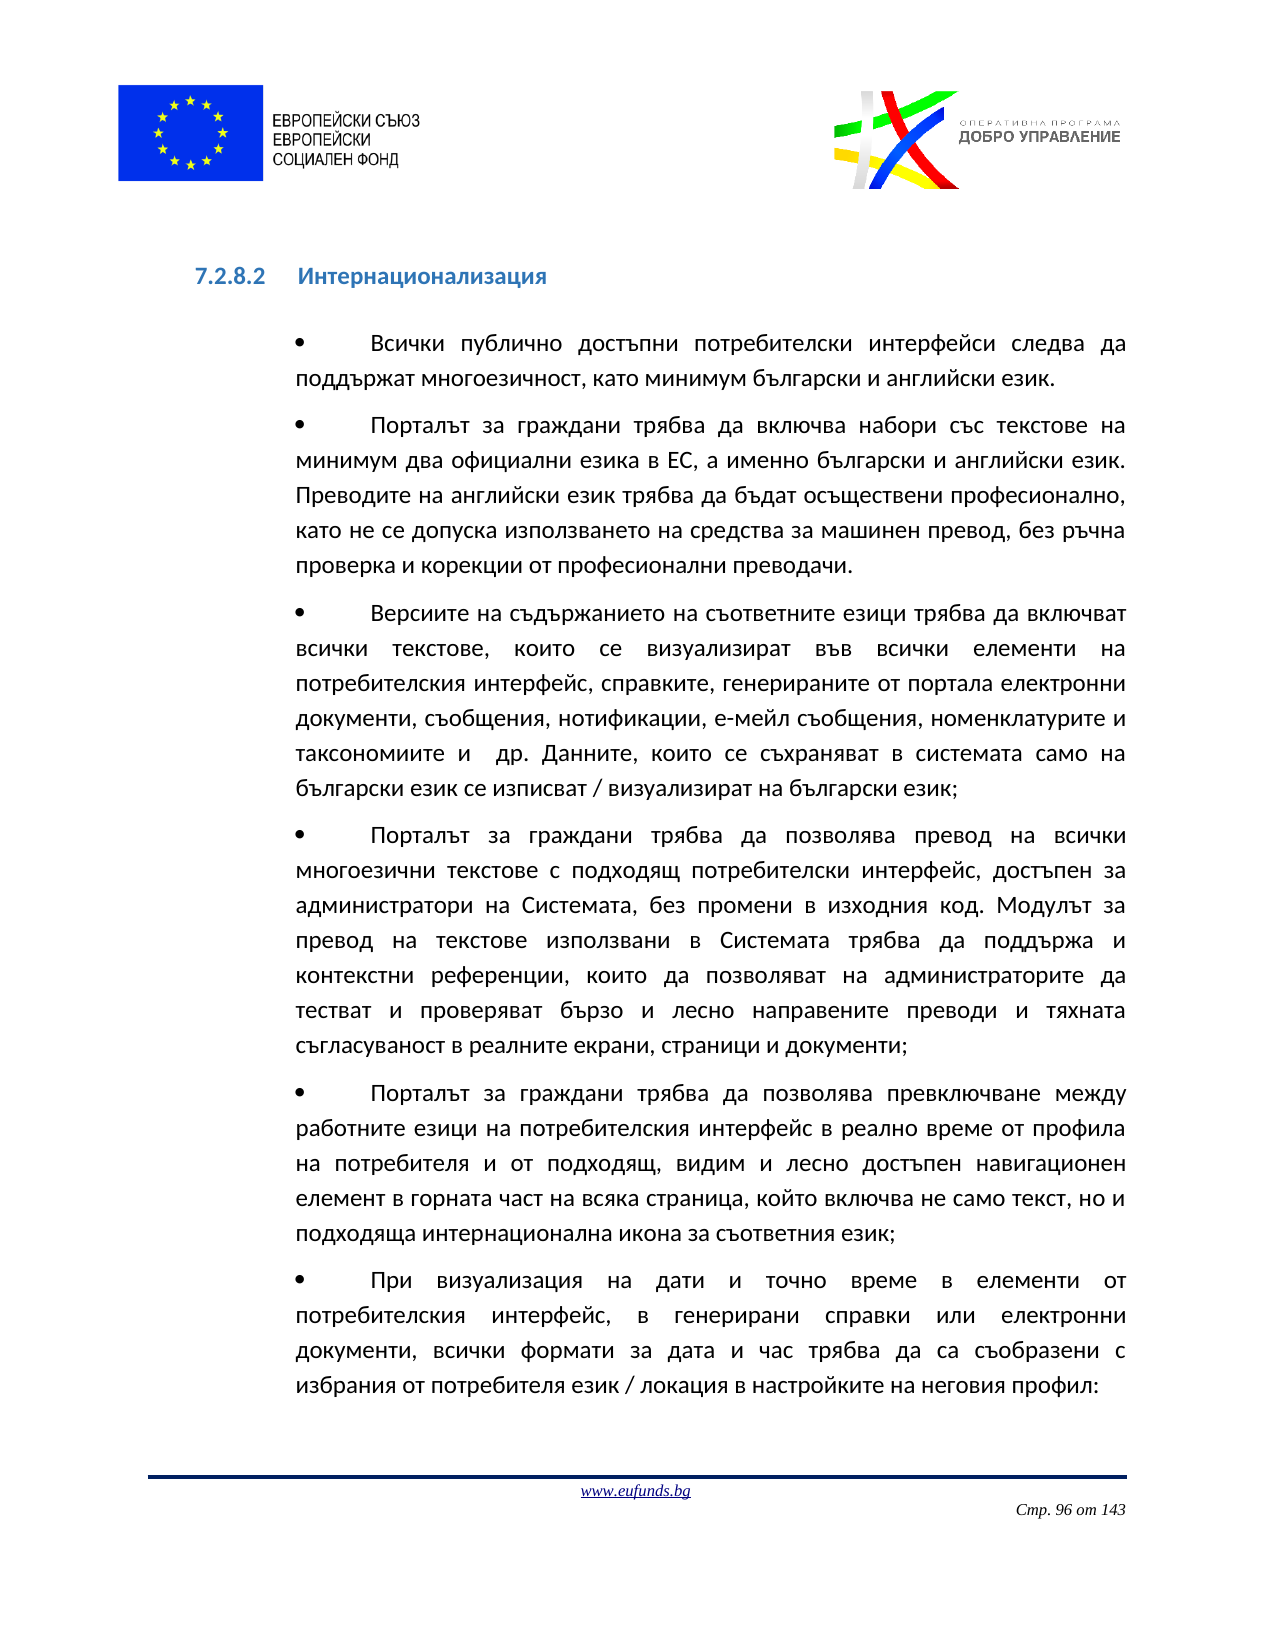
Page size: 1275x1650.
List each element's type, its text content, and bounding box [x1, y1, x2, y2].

list Порталът за граждани трябва да позволява превод на всички многоезични текстове с подходящ потребителски интерфейс, достъпен за администратори на Системата, без промени в изходния код. Модулът за превод на текстове използвани в Системата трябва да поддържа и контекстни референции, които да позволяват на администраторите да тестват и проверяват бързо и лесно направените преводи и тяхната съгласуваност в реалните екрани, страници и документи; [295, 819, 1127, 1060]
list Порталът за граждани трябва да включва набори със текстове на минимум два официални езика в ЕС, а именно български и английски език. Преводите на английски език трябва да бъдат осъществени професионално, като не се допуска използването на средства за машинен превод, без ръчна проверка и корекции от професионални преводачи. [295, 409, 1127, 580]
list Всички публично достъпни потребителски интерфейси следва да поддържат многоезичност, като минимум български и английски език. [295, 327, 1127, 392]
list Версиите на съдържанието на съответните езици трябва да включват всички текстове, които се визуализират във всички елементи на потребителския интерфейс, справките, генерираните от портала електронни документи, съобщения, нотификации, е-мейл съобщения, номенклатурите и таксономиите и др. Данните, които се съхраняват в системата само на български език се изписват / визуализират на български език; [295, 597, 1127, 802]
list При визуализация на дати и точно време в елементи от потребителския интерфейс, в генерирани справки или електронни документи, всички формати за дата и час трябва да са съобразени с избрания от потребителя език / локация в настройките на неговия профил: [295, 1264, 1127, 1400]
subtitle Интернационализация [148, 260, 1127, 290]
list Порталът за граждани трябва да позволява превключване между работните езици на потребителския интерфейс в реално време от профила на потребителя и от подходящ, видим и лесно достъпен навигационен елемент в горната част на всяка страница, който включва не само текст, но и подходяща интернационална икона за съответния език; [295, 1077, 1127, 1247]
